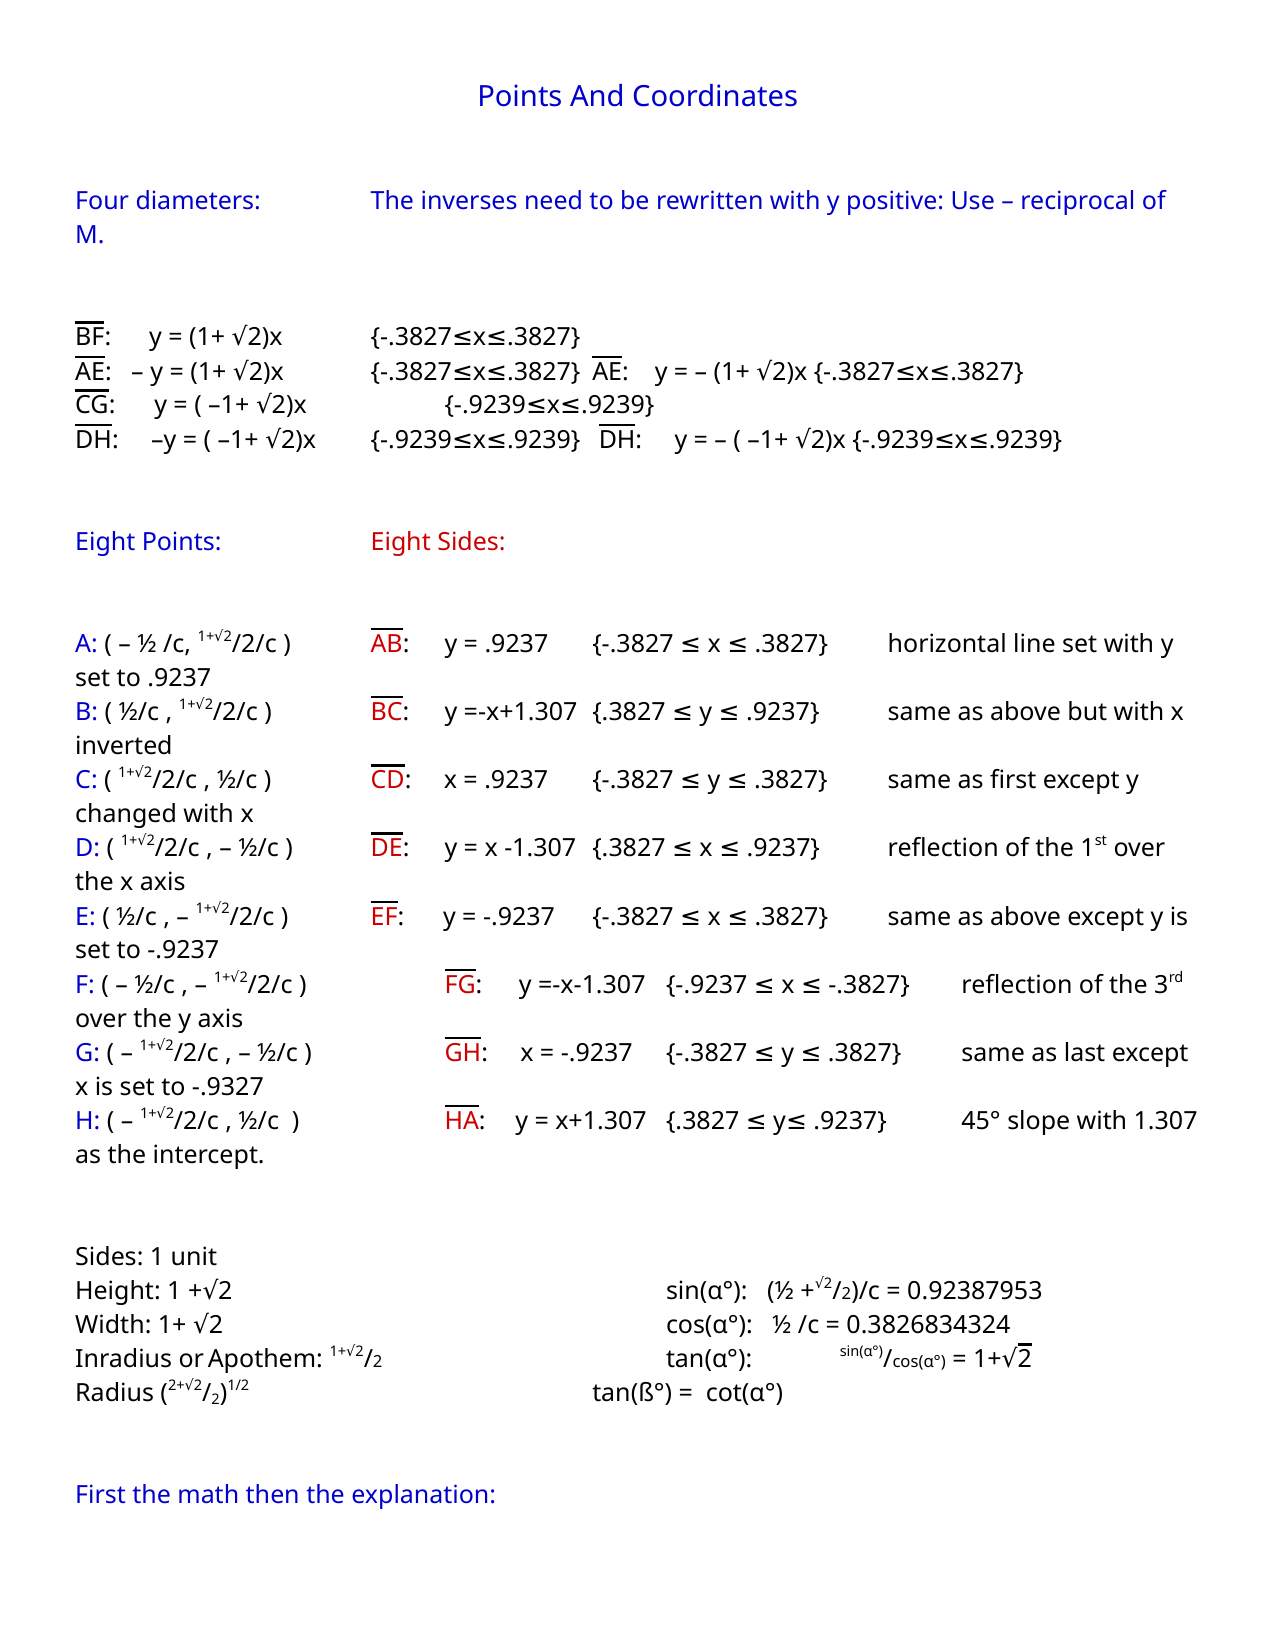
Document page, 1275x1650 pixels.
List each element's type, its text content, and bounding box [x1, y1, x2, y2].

text F: ( – ½/c , – 1+√2/2/c ) FG: y =-x-1.307 {-.9237 ≤ x ≤ -.3827} reflection of the 3rd over the y axis [75, 966, 1200, 1034]
text Radius (2+√2/2)1/2 tan(ß°) = cot(α°) [75, 1375, 1200, 1409]
text Height: 1 +√2 sin(α°): (½ +√2/2)/c = 0.92387953 [75, 1273, 1200, 1307]
text C: ( 1+√2/2/c , ½/c ) CD: x = .9237 {-.3827 ≤ y ≤ .3827} same as first except y changed with x [75, 762, 1200, 830]
text A: ( – ½ /c, 1+√2/2/c ) AB: y = .9237 {-.3827 ≤ x ≤ .3827} horizontal line set with y set to .9237 [75, 626, 1200, 694]
text Points And Coordinates [75, 75, 1200, 115]
text Width: 1+ √2 cos(α°): ½ /c = 0.3826834324 [75, 1307, 1200, 1341]
text Four diameters: The inverses need to be rewritten with y positive: Use – reciprocal of M. [75, 183, 1200, 251]
text B: ( ½/c , 1+√2/2/c ) BC: y =-x+1.307 {.3827 ≤ y ≤ .9237} same as above but with x inverted [75, 694, 1200, 762]
text First the math then the explanation: [75, 1477, 1200, 1511]
text Sides: 1 unit [75, 1239, 1200, 1273]
text H: ( – 1+√2/2/c , ½/c ) HA: y = x+1.307 {.3827 ≤ y≤ .9237} 45° slope with 1.307 as the intercept. [75, 1102, 1200, 1171]
text CG: y = ( –1+ √2)x {-.9239≤x≤.9239} [75, 387, 1200, 421]
text G: ( – 1+√2/2/c , – ½/c ) GH: x = -.9237 {-.3827 ≤ y ≤ .3827} same as last except x is set to -.9327 [75, 1034, 1200, 1102]
text D: ( 1+√2/2/c , – ½/c ) DE: y = x -1.307 {.3827 ≤ x ≤ .9237} reflection of the 1st over the x axis [75, 830, 1200, 898]
text AE: – y = (1+ √2)x {-.3827≤x≤.3827} AE: y = – (1+ √2)x {-.3827≤x≤.3827} [75, 353, 1200, 387]
text E: ( ½/c , – 1+√2/2/c ) EF: y = -.9237 {-.3827 ≤ x ≤ .3827} same as above except y is set to -.9237 [75, 898, 1200, 966]
text Inradius or Apothem: 1+√2/2 tan(α°): sin(α°)/cos(α°) = 1+√2 [75, 1341, 1200, 1375]
text BF: y = (1+ √2)x {-.3827≤x≤.3827} [75, 319, 1200, 353]
text DH: –y = ( –1+ √2)x {-.9239≤x≤.9239} DH: y = – ( –1+ √2)x {-.9239≤x≤.9239} [75, 421, 1200, 455]
text Eight Points: Eight Sides: [75, 523, 1200, 557]
